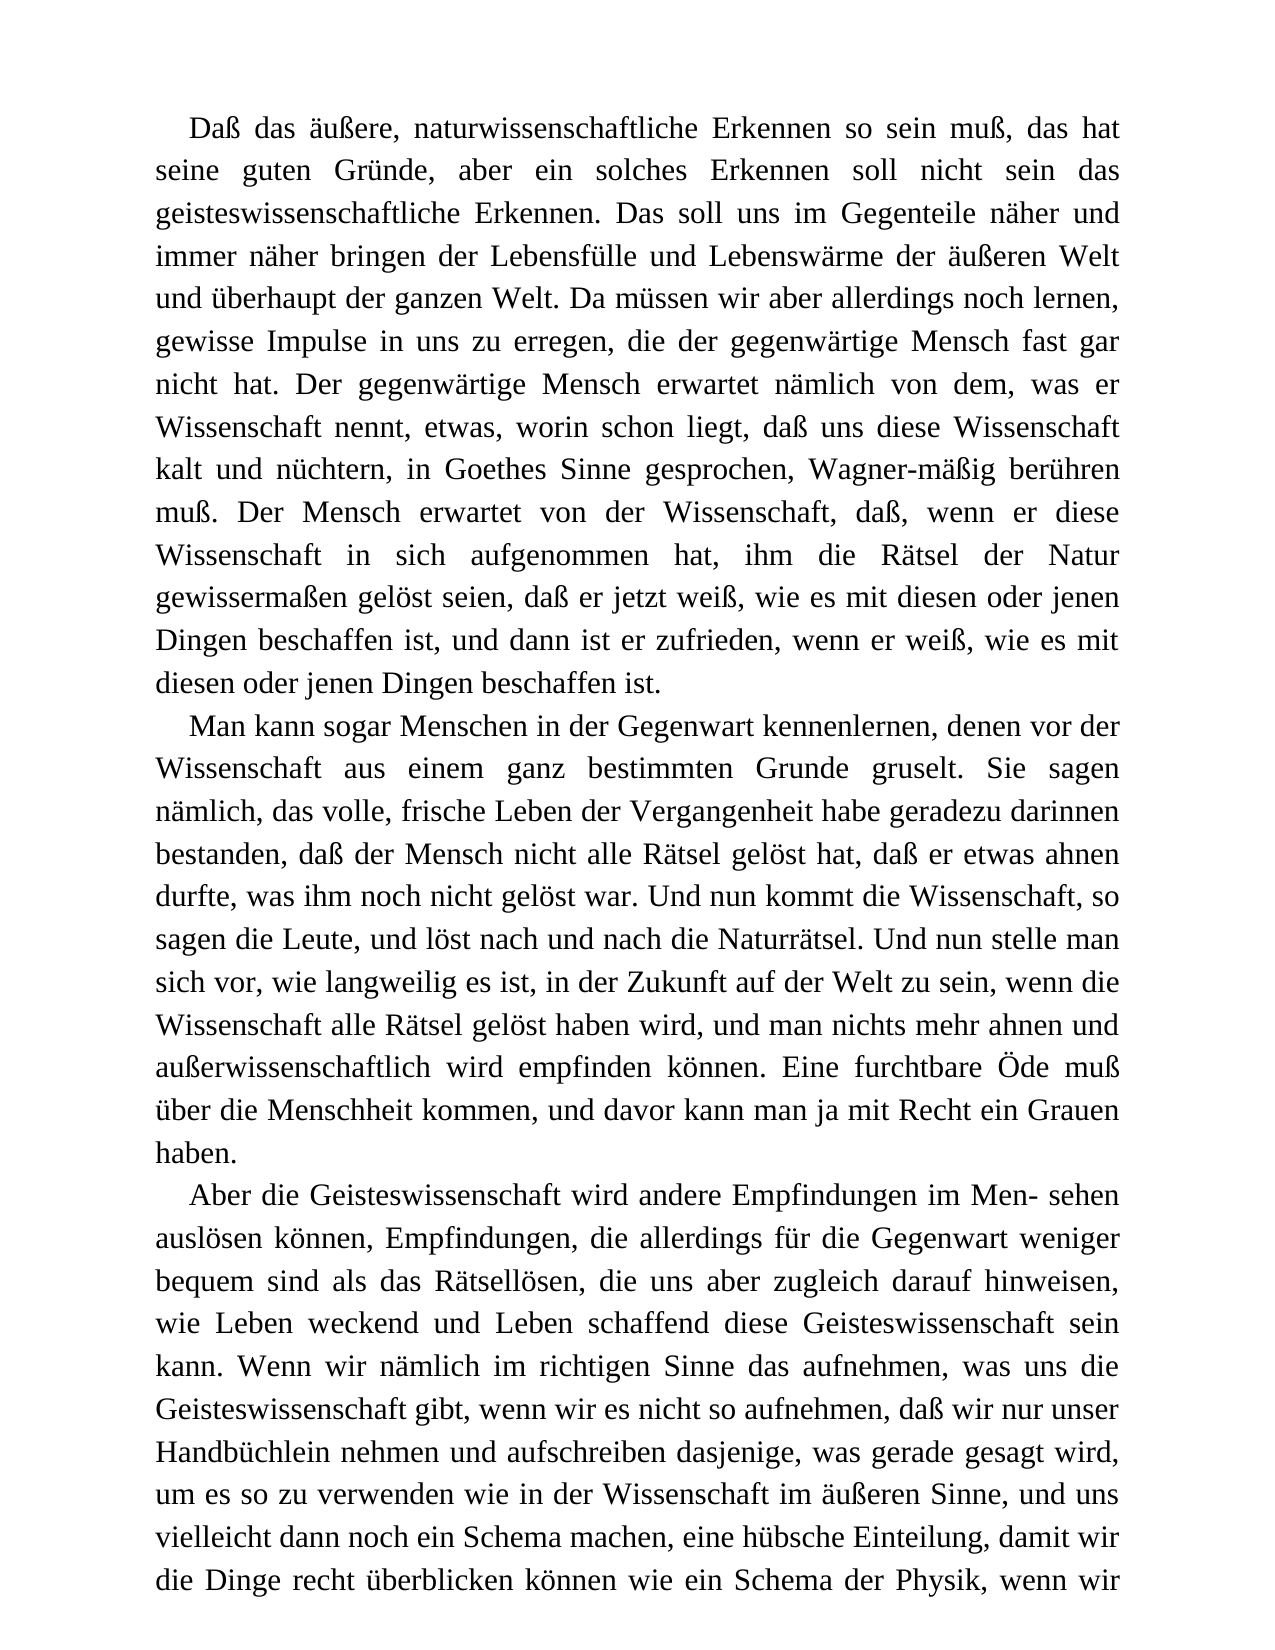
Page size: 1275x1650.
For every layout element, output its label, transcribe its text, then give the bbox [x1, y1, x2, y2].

text Aber die Geisteswissenschaft wird andere Empfindungen im Men- sehen auslösen können, Empfindungen, die allerdings für die Gegenwart weniger bequem sind als das Rätsellösen, die uns aber zugleich darauf hinweisen, wie Leben weckend und Leben schaffend diese Geisteswissenschaft sein kann. Wenn wir nämlich im richtigen Sinne das aufnehmen, was uns die Geisteswissenschaft gibt, wenn wir es nicht so aufnehmen, daß wir nur unser Handbüchlein nehmen und aufschreiben dasjenige, was gerade gesagt wird, um es so zu verwenden wie in der Wissenschaft im äußeren Sinne, und uns vielleicht dann noch ein Schema machen, eine hübsche Einteilung, damit wir die Dinge recht überblicken können wie ein Schema der Physik, wenn wir [155, 1177, 1121, 1597]
text Daß das äußere, naturwissenschaftliche Erkennen so sein muß, das hat seine guten Gründe, aber ein solches Erkennen soll nicht sein das geisteswissenschaftliche Erkennen. Das soll uns im Gegenteile näher und immer näher bringen der Lebensfülle und Lebenswärme der äußeren Welt und überhaupt der ganzen Welt. Da müssen wir aber allerdings noch lernen, gewisse Impulse in uns zu erregen, die der gegenwärtige Mensch fast gar nicht hat. Der gegenwärtige Mensch erwartet nämlich von dem, was er Wissenschaft nennt, etwas, worin schon liegt, daß uns diese Wissenschaft kalt und nüchtern, in Goethes Sinne gesprochen, Wagner-mäßig berühren muß. Der Mensch erwartet von der Wissenschaft, daß, wenn er diese Wissenschaft in sich aufgenommen hat, ihm die Rätsel der Natur gewissermaßen gelöst seien, daß er jetzt weiß, wie es mit diesen oder jenen Dingen beschaffen ist, und dann ist er zufrieden, wenn er weiß, wie es mit diesen oder jenen Dingen beschaffen ist. [155, 109, 1121, 700]
text Man kann sogar Menschen in der Gegenwart kennenlernen, denen vor der Wissenschaft aus einem ganz bestimmten Grunde gruselt. Sie sagen nämlich, das volle, frische Leben der Vergangenheit habe geradezu darinnen bestanden, daß der Mensch nicht alle Rätsel gelöst hat, daß er etwas ahnen durfte, was ihm noch nicht gelöst war. Und nun kommt die Wissenschaft, so sagen die Leute, und löst nach und nach die Naturrätsel. Und nun stelle man sich vor, wie langweilig es ist, in der Zukunft auf der Welt zu sein, wenn die Wissenschaft alle Rätsel gelöst haben wird, und man nichts mehr ahnen und außerwissenschaftlich wird empfinden können. Eine furchtbare Öde muß über die Menschheit kommen, und davor kann man ja mit Recht ein Grauen haben. [155, 707, 1121, 1170]
